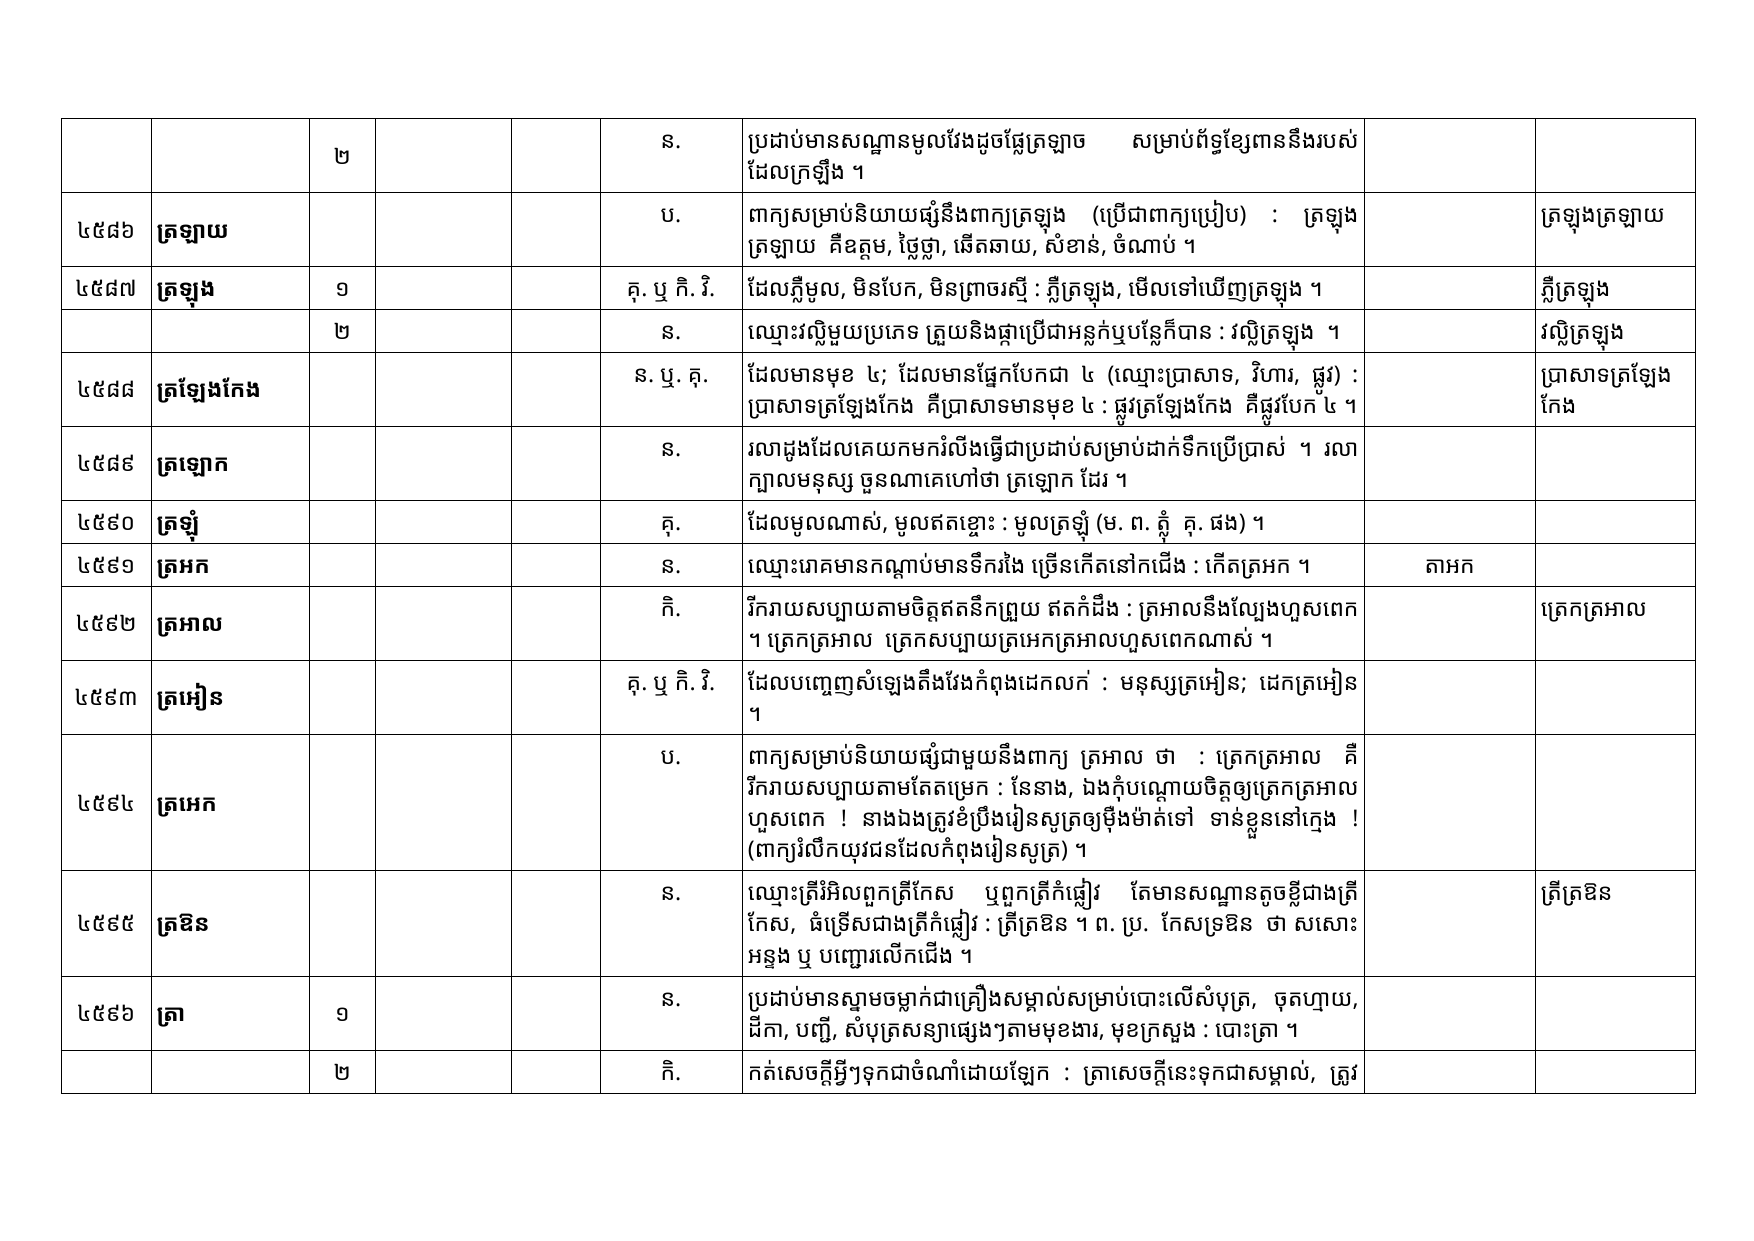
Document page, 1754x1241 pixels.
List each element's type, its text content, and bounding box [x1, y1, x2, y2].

table_cell [512, 501, 600, 543]
table_cell [1536, 661, 1695, 734]
table_cell [1365, 661, 1535, 734]
table_cell ត្រឡុង [152, 267, 309, 309]
table_cell ដែល​បញ្ចេញ​សំឡេង​តឹង​វែង​កំពុង​ដេក​លក់ : មនុស្ស​ត្រអៀន; ដេក​ត្រអៀន ។ [743, 661, 1364, 734]
table_cell [310, 544, 375, 586]
table_cell ១ [310, 267, 375, 309]
table_cell ត្រឡុំ [152, 501, 309, 543]
table_cell [376, 871, 511, 976]
table_cell [152, 1051, 309, 1092]
table_cell ត្រា [152, 977, 309, 1050]
table_cell [1536, 119, 1695, 192]
table_cell ប្រដាប់​មាន​ស្នាម​ចម្លាក់​ជា​គ្រឿង​សម្គាល់​សម្រាប់​បោះ​លើ​សំបុត្រ, ចុតហ្មាយ, ដីកា, បញ្ជី, សំបុត្រ​សន្យា​ផ្សេង​ៗ​តាម​មុខ​ងារ, មុខ​ក្រសួង : បោះ​ត្រា ។ [743, 977, 1364, 1050]
table_cell រលា​ដូង​ដែល​គេ​យក​មក​រំលីង​ធ្វើ​ជា​ប្រដាប់​សម្រាប់​ដាក់​ទឹក​ប្រើ​ប្រាស់ ។ រលា​ក្បាល​មនុស្ស ចួន​ណា​គេ​ហៅ​ថា ត្រឡោក ដែរ ។ [743, 427, 1364, 500]
table_cell [512, 977, 600, 1050]
table_cell ត្រឡាយ [152, 193, 309, 266]
table_cell [1536, 544, 1695, 586]
table_cell ៤៥៩៣ [62, 661, 151, 734]
table_cell [1365, 427, 1535, 500]
table_cell ៤៥៨៩ [62, 427, 151, 500]
table_cell [512, 353, 600, 426]
table_cell [1536, 501, 1695, 543]
table_cell ១ [310, 977, 375, 1050]
table_cell [310, 661, 375, 734]
table_cell ឈ្មោះ​ត្រី​រំអិល​ពួក​ត្រី​កែស ឬ​ពួក​ត្រី​កំផ្លៀវ តែ​មាន​សណ្ឋាន​តូច​ខ្លី​ជាង​ត្រី​កែស, ធំ​ទ្រើស​ជាង​ត្រី​កំផ្លៀវ : ត្រី​ត្រឱន ។ ព. ប្រ. កែស​ទ្រឱន ថា សសោះ​អន្ទង ឬ បញ្ជោរ​លើក​ជើង ។ [743, 871, 1364, 976]
table_cell រីករាយ​សប្បាយ​តាម​ចិត្ត​ឥត​នឹក​ព្រួយ ឥត​កំដឹង : ត្រអាល​នឹង​ល្បែង​ហួស​ពេក ។ ត្រេក​ត្រអាល ត្រេក​សប្បាយ​ត្រអេក​ត្រអាលហួស​ពេក​ណាស់ ។ [743, 587, 1364, 660]
table_cell កិ. [601, 1051, 742, 1092]
table_cell [376, 977, 511, 1050]
table_cell កិ. [601, 587, 742, 660]
table_cell គុ. ឬ កិ. វិ. [601, 661, 742, 734]
table_cell [1536, 977, 1695, 1050]
table_cell ប្រដាប់​មាន​សណ្ឋាន​មូល​វែង​ដូច​ផ្លែ​ត្រឡាច សម្រាប់​ព័ទ្ធ​ខ្សែ​ពាន​នឹង​របស់​ដែល​ក្រឡឹង ។ [743, 119, 1364, 192]
table_cell [376, 427, 511, 500]
table_cell [310, 193, 375, 266]
table_cell [1365, 871, 1535, 976]
table_cell ត្រី​ត្រឱន [1536, 871, 1695, 976]
table_cell [376, 1051, 511, 1092]
table_cell ដែល​មូល​ណាស់, មូល​ឥត​ខ្ចោះ : មូល​ត្រឡុំ (ម. ព. ត្លុំ គុ. ផង) ។ [743, 501, 1364, 543]
table_cell ត្រឡោក [152, 427, 309, 500]
table_cell ត្រអៀន [152, 661, 309, 734]
table_cell ២ [310, 119, 375, 192]
table_cell [512, 193, 600, 266]
table_cell [1536, 735, 1695, 870]
table_cell [152, 310, 309, 352]
table_cell ៤៥៩០ [62, 501, 151, 543]
table_cell [512, 1051, 600, 1092]
table_cell [1365, 587, 1535, 660]
table_cell ន. [601, 427, 742, 500]
table_cell [1365, 310, 1535, 352]
table_cell ន. ឬ. គុ. [601, 353, 742, 426]
table_cell [62, 119, 151, 192]
table_cell [1365, 267, 1535, 309]
table_cell [152, 119, 309, 192]
table_cell ៤៥៩៥ [62, 871, 151, 976]
table_cell ត្រេក​ត្រអាល [1536, 587, 1695, 660]
table_cell ៤៥៩៤ [62, 735, 151, 870]
table_cell ឈ្មោះ​រោគ​មាន​កណ្ដាប់​មាន​ទឹក​រងៃ ច្រើន​កើត​នៅ​ក​ជើង : កើត​ត្រអក ។ [743, 544, 1364, 586]
table_cell [1365, 193, 1535, 266]
table_cell ន. [601, 977, 742, 1050]
table_cell ប. [601, 735, 742, 870]
table_cell [376, 587, 511, 660]
table_cell ត្រអក [152, 544, 309, 586]
table_cell [376, 267, 511, 309]
table_cell ន. [601, 544, 742, 586]
table_cell [376, 661, 511, 734]
table_cell ៤៥៨៦ [62, 193, 151, 266]
table_cell ប. [601, 193, 742, 266]
table_cell [512, 871, 600, 976]
table_cell [376, 310, 511, 352]
table_cell ត្រអាល [152, 587, 309, 660]
table_cell ពាក្យ​សម្រាប់​និយាយ​ផ្សំ​ជា​មួយ​នឹង​ពាក្យ ត្រអាល ថា : ត្រេក​ត្រអាល គឺ​រីករាយ​សប្បាយ​តាម​តែ​តម្រេក : នែ​នាង, ឯង​កុំ​បណ្ដោយ​ចិត្ត​ឲ្យ​ត្រេក​ត្រអាល​ហួស​ពេក ! នាង​ឯង​ត្រូវ​ខំ​ប្រឹង​រៀន​សូត្រ​ឲ្យ​ម៉ឺងម៉ាត់​ទៅ ទាន់​ខ្លួន​នៅ​ក្មេង ! (ពាក្យ​រំលឹក​យុវជន​ដែល​កំពុង​រៀន​សូត្រ) ។ [743, 735, 1364, 870]
table_cell ៤៥៨៨ [62, 353, 151, 426]
table_cell [310, 501, 375, 543]
table_cell កត់​សេចក្ដី​អ្វី​ៗ​ទុក​ជា​ចំណាំ​ដោយ​ឡែក : ត្រា​សេចក្ដី​នេះ​ទុក​ជា​សម្គាល់, ត្រូវ​ [743, 1051, 1364, 1092]
table_cell [1365, 735, 1535, 870]
table_cell [1365, 501, 1535, 543]
table_cell តាអក [1365, 544, 1535, 586]
table_cell [1365, 119, 1535, 192]
table_cell គុ. [601, 501, 742, 543]
table_cell [512, 119, 600, 192]
table_cell ន. [601, 871, 742, 976]
table_cell ប្រាសាទ​ត្រឡែង​កែង [1536, 353, 1695, 426]
table_cell ដែល​ភ្លឺ​មូល, មិន​បែក, មិន​ព្រាច​រស្មី : ភ្លឺ​ត្រឡុង, មើល​ទៅ​ឃើញ​ត្រឡុង ។ [743, 267, 1364, 309]
table_cell [1365, 1051, 1535, 1092]
table_cell ត្រអេក [152, 735, 309, 870]
table_cell [310, 427, 375, 500]
table_cell ត្រឡែងកែង [152, 353, 309, 426]
table_cell [512, 661, 600, 734]
table_cell ពាក្យ​សម្រាប់​និយាយ​ផ្សំ​នឹង​ពាក្យ​ត្រឡុង (ប្រើ​ជា​ពាក្យ​ប្រៀប) : ត្រឡុង​ត្រឡាយ គឺ​ឧត្តម, ថ្លៃថ្លា, ឆើតឆាយ, សំខាន់, ចំណាប់ ។ [743, 193, 1364, 266]
table_cell [376, 544, 511, 586]
table_cell ៤៥៩២ [62, 587, 151, 660]
table_cell គុ. ឬ កិ. វិ. [601, 267, 742, 309]
table_cell វល្លិ​ត្រឡុង [1536, 310, 1695, 352]
table_cell [376, 193, 511, 266]
table_cell ន. [601, 119, 742, 192]
table_cell ៤៥៨៧ [62, 267, 151, 309]
table_cell [376, 501, 511, 543]
table_cell [62, 1051, 151, 1092]
table_cell [1365, 977, 1535, 1050]
table_cell [310, 587, 375, 660]
table_cell [512, 544, 600, 586]
table_cell ៤៥៩៦ [62, 977, 151, 1050]
table_cell ២ [310, 1051, 375, 1092]
table_cell [1536, 427, 1695, 500]
table_cell [512, 427, 600, 500]
table_cell [62, 310, 151, 352]
table_cell [512, 735, 600, 870]
table_cell [376, 735, 511, 870]
table_cell [310, 871, 375, 976]
table_cell [512, 587, 600, 660]
table_cell ២ [310, 310, 375, 352]
table_cell [1536, 1051, 1695, 1092]
table_cell ៤៥៩១ [62, 544, 151, 586]
table_cell ត្រឱន [152, 871, 309, 976]
table_cell ឈ្មោះ​វល្លិ​មួយ​ប្រភេទ ត្រួយ​និង​ផ្កា​ប្រើ​ជា​អន្លក់​ឬ​បន្លែ​ក៏​បាន : វល្លិ​ត្រឡុង ។ [743, 310, 1364, 352]
table_cell ត្រឡុង​ត្រឡាយ [1536, 193, 1695, 266]
table_cell [512, 310, 600, 352]
table_cell [376, 353, 511, 426]
table_cell [376, 119, 511, 192]
table_cell ភ្លឺ​ត្រឡុង​ [1536, 267, 1695, 309]
table_cell [1365, 353, 1535, 426]
table_cell [310, 735, 375, 870]
table_cell [310, 353, 375, 426]
table_cell ន. [601, 310, 742, 352]
table_cell [512, 267, 600, 309]
table_cell ដែល​មាន​មុខ ៤; ដែល​មាន​ផ្នែក​បែក​ជា ៤ (ឈ្មោះ​ប្រាសាទ, វិហារ, ផ្លូវ) : ប្រាសាទ​ត្រឡែងកែង គឺ​ប្រាសាទ​មាន​មុខ ៤ : ផ្លូវ​ត្រឡែងកែង គឺ​ផ្លូវ​បែក ៤ ។ [743, 353, 1364, 426]
